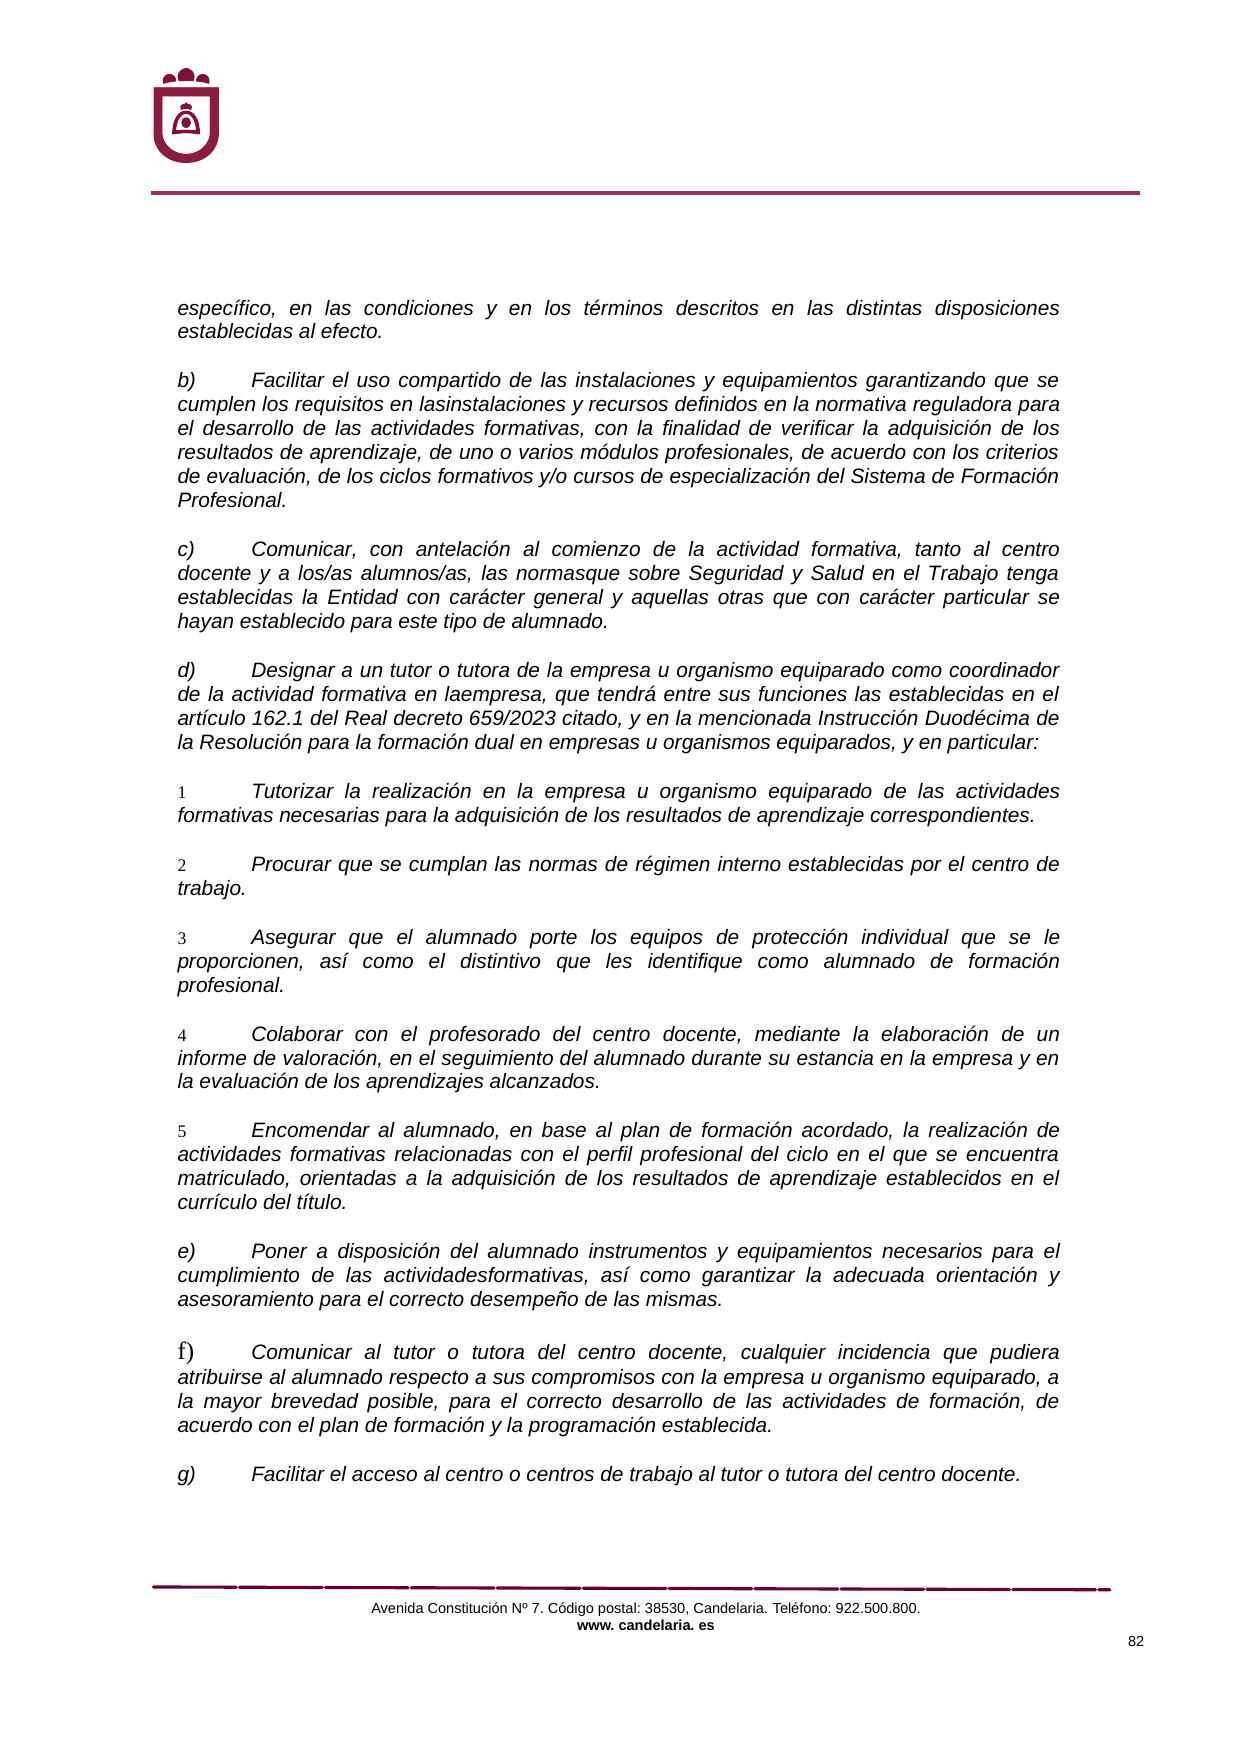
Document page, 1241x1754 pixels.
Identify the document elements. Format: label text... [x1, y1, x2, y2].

list Facilitar el uso compartido de las instalaciones y equipamientos garantizando que se cumplen los requisitos en lasinstalaciones y recursos definidos en la normativa reguladora para el desarrollo de las actividades formativas, con la finalidad de verificar la adquisición de los resultados de aprendizaje, de uno o varios módulos profesionales, de acuerdo con los criterios de evaluación, de los ciclos formativos y/o cursos de especialización del Sistema de Formación Profesional. [177, 368, 1063, 512]
list Colaborar con el profesorado del centro docente, mediante la elaboración de un informe de valoración, en el seguimiento del alumnado durante su estancia en la empresa y en la evaluación de los aprendizajes alcanzados. [177, 1021, 1063, 1093]
list Facilitar el acceso al centro o centros de trabajo al tutor o tutora del centro docente. [177, 1462, 1063, 1486]
list Comunicar, con antelación al comienzo de la actividad formativa, tanto al centro docente y a los/as alumnos/as, las normasque sobre Seguridad y Salud en el Trabajo tenga establecidas la Entidad con carácter general y aquellas otras que con carácter particular se hayan establecido para este tipo de alumnado. [177, 537, 1063, 633]
list Poner a disposición del alumnado instrumentos y equipamientos necesarios para el cumplimiento de las actividadesformativas, así como garantizar la adecuada orientación y asesoramiento para el correcto desempeño de las mismas. [177, 1239, 1063, 1311]
list Encomendar al alumnado, en base al plan de formación acordado, la realización de actividades formativas relacionadas con el perfil profesional del ciclo en el que se encuentra matriculado, orientadas a la adquisición de los resultados de aprendizaje establecidos en el currículo del título. [177, 1118, 1063, 1214]
list Designar a un tutor o tutora de la empresa u organismo equiparado como coordinador de la actividad formativa en laempresa, que tendrá entre sus funciones las establecidas en el artículo 162.1 del Real decreto 659/2023 citado, y en la mencionada Instrucción Duodécima de la Resolución para la formación dual en empresas u organismos equiparados, y en particular: [177, 658, 1063, 754]
list Tutorizar la realización en la empresa u organismo equiparado de las actividades formativas necesarias para la adquisición de los resultados de aprendizaje correspondientes. [177, 779, 1063, 827]
list específico, en las condiciones y en los términos descritos en las distintas disposiciones establecidas al efecto. [177, 295, 1063, 343]
list Comunicar al tutor o tutora del centro docente, cualquier incidencia que pudiera atribuirse al alumnado respecto a sus compromisos con la empresa u organismo equiparado, a la mayor brevedad posible, para el correcto desarrollo de las actividades de formación, de acuerdo con el plan de formación y la programación establecida. [177, 1336, 1063, 1437]
list Asegurar que el alumnado porte los equipos de protección individual que se le proporcionen, así como el distintivo que les identifique como alumnado de formación profesional. [177, 924, 1063, 996]
list Procurar que se cumplan las normas de régimen interno establecidas por el centro de trabajo. [177, 852, 1063, 899]
